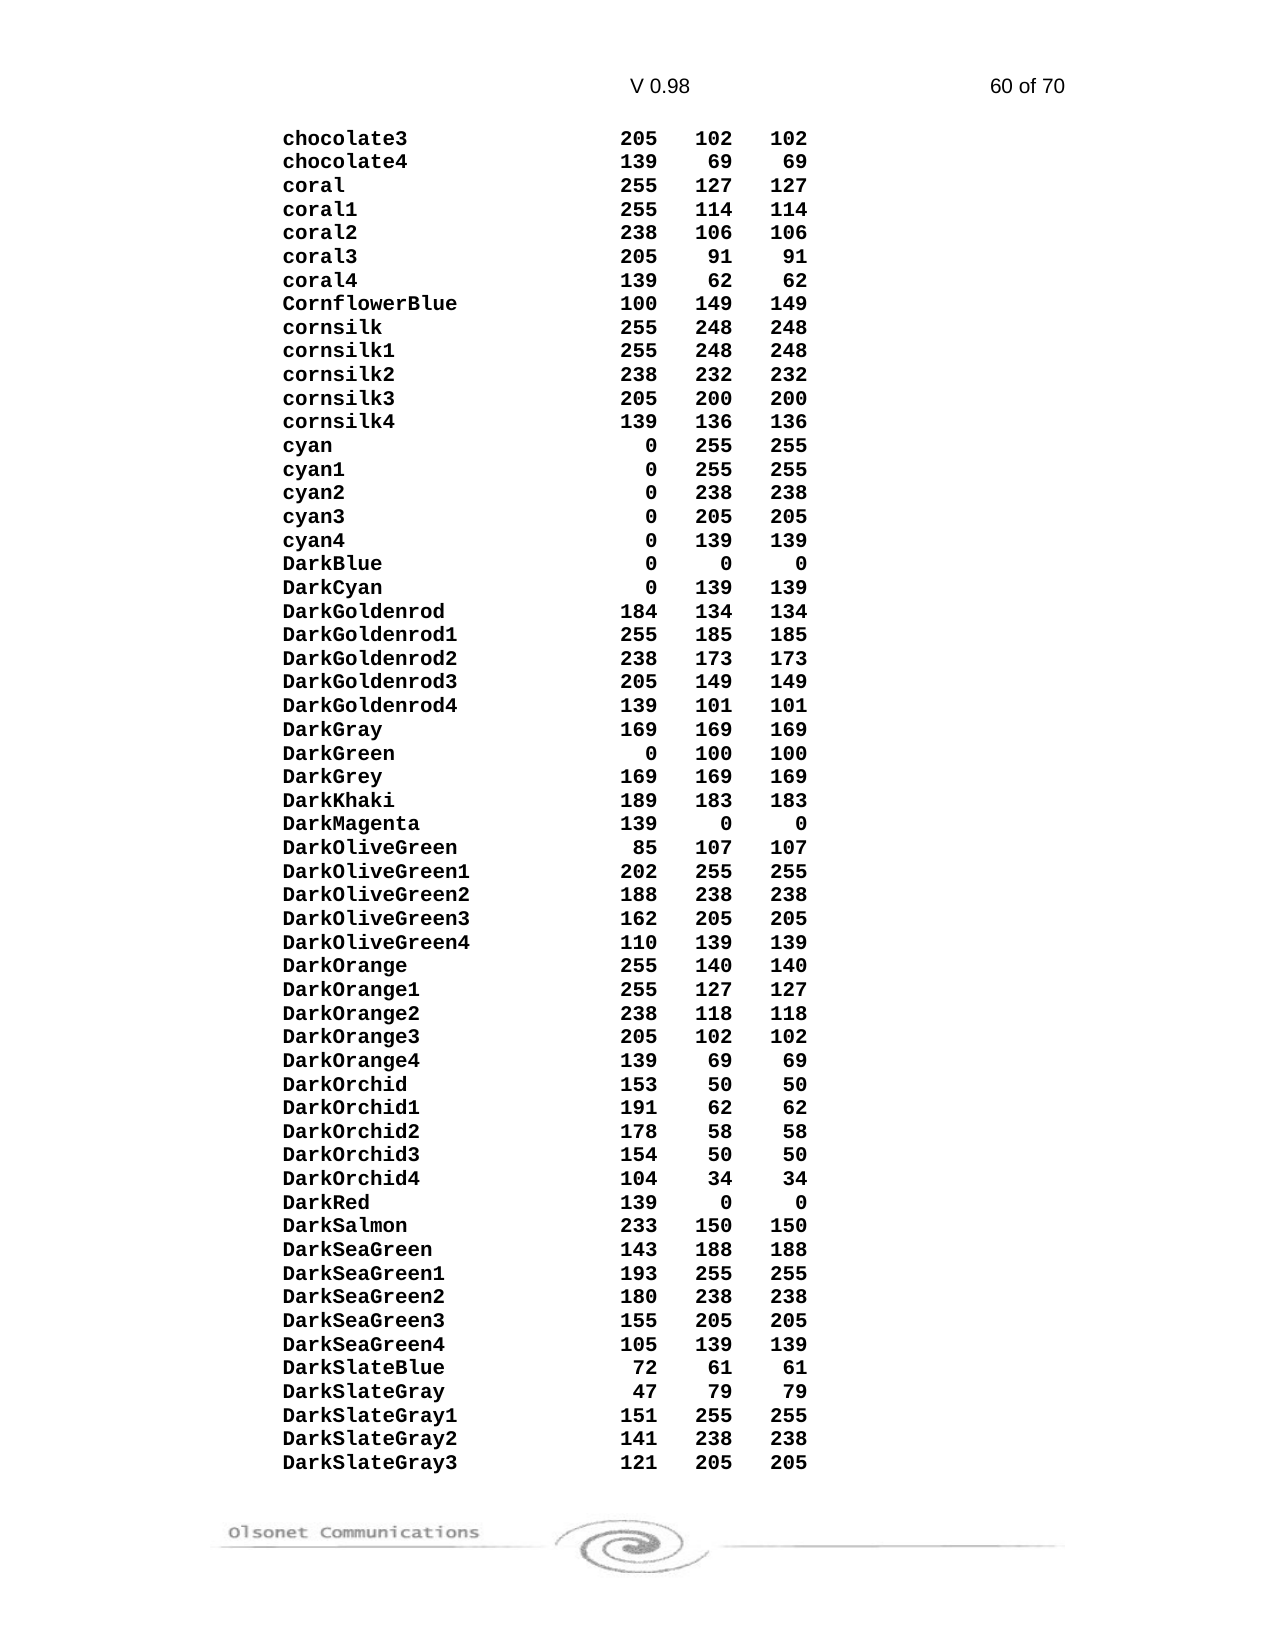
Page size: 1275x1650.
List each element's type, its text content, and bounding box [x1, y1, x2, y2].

text DarkCyan 0 139 139 [282, 577, 1065, 601]
text DarkSeaGreen1 193 255 255 [282, 1263, 1065, 1286]
text DarkOliveGreen1 202 255 255 [282, 861, 1065, 884]
text DarkOrange2 238 118 118 [282, 1003, 1065, 1026]
text DarkGoldenrod2 238 173 173 [282, 648, 1065, 672]
text DarkSlateGray3 121 205 205 [282, 1452, 1065, 1476]
text DarkSeaGreen 143 188 188 [282, 1239, 1065, 1263]
text DarkGray 169 169 169 [282, 719, 1065, 742]
text DarkMagenta 139 0 0 [282, 813, 1065, 837]
text cyan 0 255 255 [282, 435, 1065, 459]
text cyan3 0 205 205 [282, 506, 1065, 530]
text DarkSalmon 233 150 150 [282, 1215, 1065, 1239]
text DarkGrey 169 169 169 [282, 766, 1065, 790]
text DarkSlateGray 47 79 79 [282, 1381, 1065, 1404]
text chocolate3 205 102 102 [282, 128, 1065, 151]
text DarkOrange4 139 69 69 [282, 1050, 1065, 1073]
text cornsilk 255 248 248 [282, 317, 1065, 341]
text DarkSeaGreen3 155 205 205 [282, 1310, 1065, 1334]
text DarkSeaGreen4 105 139 139 [282, 1334, 1065, 1357]
text DarkKhaki 189 183 183 [282, 790, 1065, 813]
text DarkOliveGreen2 188 238 238 [282, 884, 1065, 908]
text DarkSlateGray1 151 255 255 [282, 1404, 1065, 1428]
picture [210, 1504, 1065, 1596]
text DarkOliveGreen4 110 139 139 [282, 932, 1065, 955]
text chocolate4 139 69 69 [282, 151, 1065, 175]
text DarkSlateBlue 72 61 61 [282, 1357, 1065, 1381]
text DarkRed 139 0 0 [282, 1192, 1065, 1215]
text cyan1 0 255 255 [282, 459, 1065, 482]
text DarkOrchid1 191 62 62 [282, 1097, 1065, 1121]
text cornsilk1 255 248 248 [282, 341, 1065, 364]
text DarkGreen 0 100 100 [282, 742, 1065, 766]
text DarkGoldenrod 184 134 134 [282, 601, 1065, 624]
text CornflowerBlue 100 149 149 [282, 293, 1065, 317]
text DarkOrchid3 154 50 50 [282, 1144, 1065, 1168]
text DarkGoldenrod3 205 149 149 [282, 672, 1065, 695]
text coral1 255 114 114 [282, 199, 1065, 222]
text DarkOrange1 255 127 127 [282, 979, 1065, 1003]
text DarkOrchid4 104 34 34 [282, 1168, 1065, 1192]
text DarkBlue 0 0 0 [282, 553, 1065, 577]
text DarkGoldenrod1 255 185 185 [282, 624, 1065, 648]
text cyan4 0 139 139 [282, 530, 1065, 553]
text DarkOliveGreen3 162 205 205 [282, 908, 1065, 932]
text DarkOliveGreen 85 107 107 [282, 837, 1065, 861]
text DarkGoldenrod4 139 101 101 [282, 695, 1065, 719]
text DarkOrange3 205 102 102 [282, 1026, 1065, 1050]
text coral3 205 91 91 [282, 246, 1065, 269]
text DarkOrchid2 178 58 58 [282, 1121, 1065, 1144]
text coral 255 127 127 [282, 175, 1065, 199]
text DarkSlateGray2 141 238 238 [282, 1428, 1065, 1452]
text DarkOrange 255 140 140 [282, 955, 1065, 979]
text cornsilk4 139 136 136 [282, 411, 1065, 435]
text cornsilk2 238 232 232 [282, 364, 1065, 388]
text coral4 139 62 62 [282, 269, 1065, 293]
text cornsilk3 205 200 200 [282, 388, 1065, 411]
text coral2 238 106 106 [282, 222, 1065, 246]
text cyan2 0 238 238 [282, 482, 1065, 506]
text DarkSeaGreen2 180 238 238 [282, 1286, 1065, 1310]
text DarkOrchid 153 50 50 [282, 1073, 1065, 1097]
